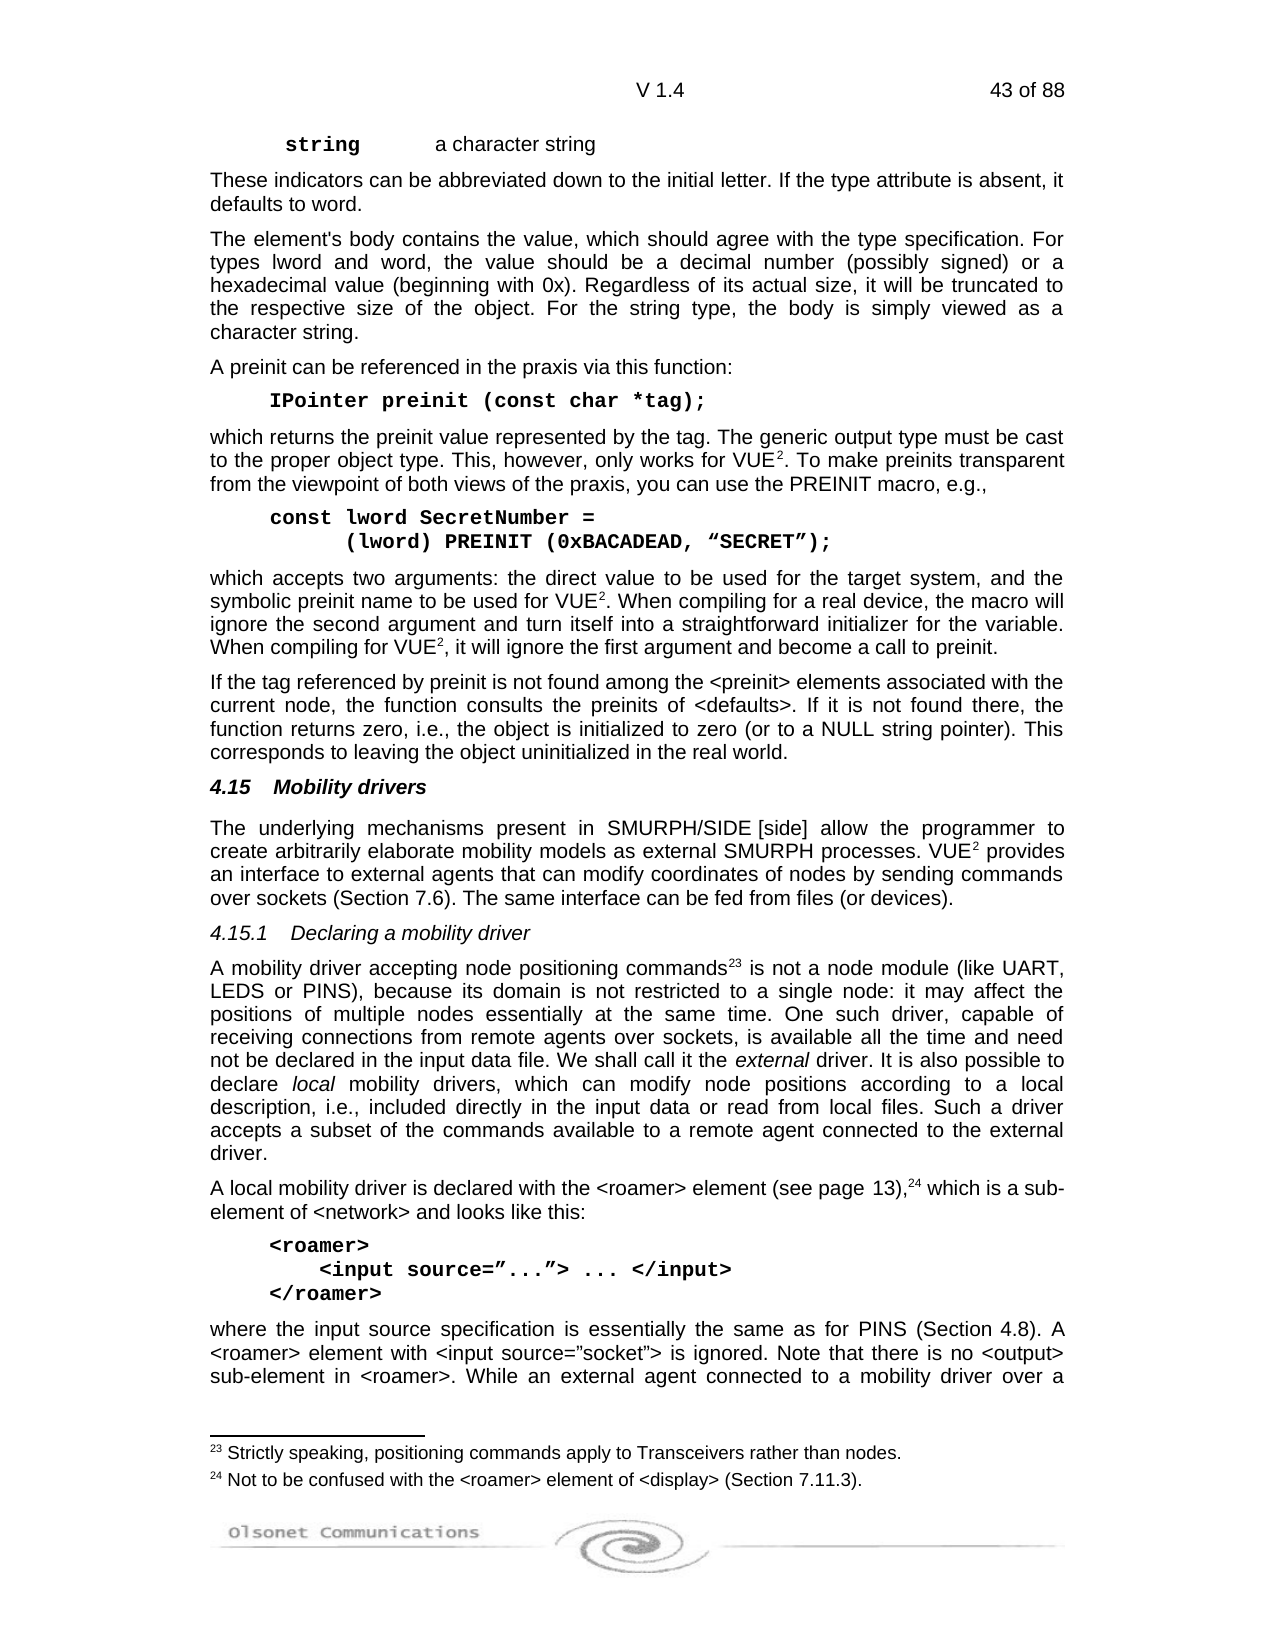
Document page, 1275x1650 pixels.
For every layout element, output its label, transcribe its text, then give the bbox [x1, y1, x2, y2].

text These indicators can be abbreviated down to the initial letter. If the type attribute is absent, it defaults to word. [210, 169, 1065, 216]
text (lword) PREINIT (0xBACADEAD, “SECRET”); [269, 531, 1065, 554]
text which returns the preinit value represented by the tag. The generic output type must be cast to the proper object type. This, however, only works for VUE2. To make preinits transparent from the viewpoint of both views of the praxis, you can use the PREINIT macro, e.g., [210, 426, 1065, 495]
text which accepts two arguments: the direct value to be used for the target system, and the symbolic preinit name to be used for VUE2. When compiling for a real device, the macro will ignore the second argument and turn itself into a straightforward initializer for the variable. When compiling for VUE2, it will ignore the first argument and become a call to preinit. [210, 566, 1065, 659]
text A local mobility driver is declared with the <roamer> element (see page 13), which is a sub-element of <network> and looks like this: [210, 1177, 1065, 1223]
text A preinit can be referenced in the praxis via this function: [210, 355, 1065, 378]
subtitle Declaring a mobility driver [210, 921, 1065, 944]
text const lword SecretNumber = [269, 507, 1065, 531]
text where the input source specification is essentially the same as for PINS (Section 4.8). A <roamer> element with <input source=”socket”> is ignored. Note that there is no <output> sub-element in <roamer>. While an external agent connected to a mobility driver over a [210, 1318, 1065, 1388]
text Not to be confused with the <roamer> element of <display> (Section 7.11.3). [210, 1469, 1065, 1490]
text string a character string [210, 132, 1065, 157]
text Strictly speaking, positioning commands apply to Transceivers rather than nodes. [210, 1442, 1065, 1463]
text If the tag referenced by preinit is not found among the <preinit> elements associated with the current node, the function consults the preinits of <defaults>. If it is not found there, the function returns zero, i.e., the object is initialized to zero (or to a NULL string pointer). This corresponds to leaving the object uninitialized in the real world. [210, 671, 1065, 764]
text The underlying mechanisms present in SMURPH/SIDE [side] allow the programmer to create arbitrarily elaborate mobility models as external SMURPH processes. VUE2 provides an interface to external agents that can modify coordinates of nodes by sending commands over sockets (Section 7.6). The same interface can be fed from files (or devices). [210, 816, 1065, 909]
text The element's body contains the value, which should agree with the type specification. For types lword and word, the value should be a decimal number (possibly signed) or a hexadecimal value (beginning with 0x). Regardless of its actual size, it will be truncated to the respective size of the object. For the string type, the body is simply viewed as a character string. [210, 227, 1065, 343]
subtitle Mobility drivers [210, 776, 1065, 799]
text <roamer> [269, 1235, 1065, 1259]
picture [210, 1504, 1065, 1596]
text <input source=”...”> ... </input> [269, 1259, 1065, 1282]
text IPointer preinit (const char *tag); [269, 390, 1065, 414]
text </roamer> [269, 1282, 1065, 1306]
text A mobility driver accepting node positioning commands is not a node module (like UART, LEDS or PINS), because its domain is not restricted to a single node: it may affect the positions of multiple nodes essentially at the same time. One such driver, capable of receiving connections from remote agents over sockets, is available all the time and need not be declared in the input data file. We shall call it the external driver. It is also possible to declare local mobility drivers, which can modify node positions according to a local description, i.e., included directly in the input data or read from local files. Such a driver accepts a subset of the commands available to a remote agent connected to the external driver. [210, 956, 1065, 1165]
